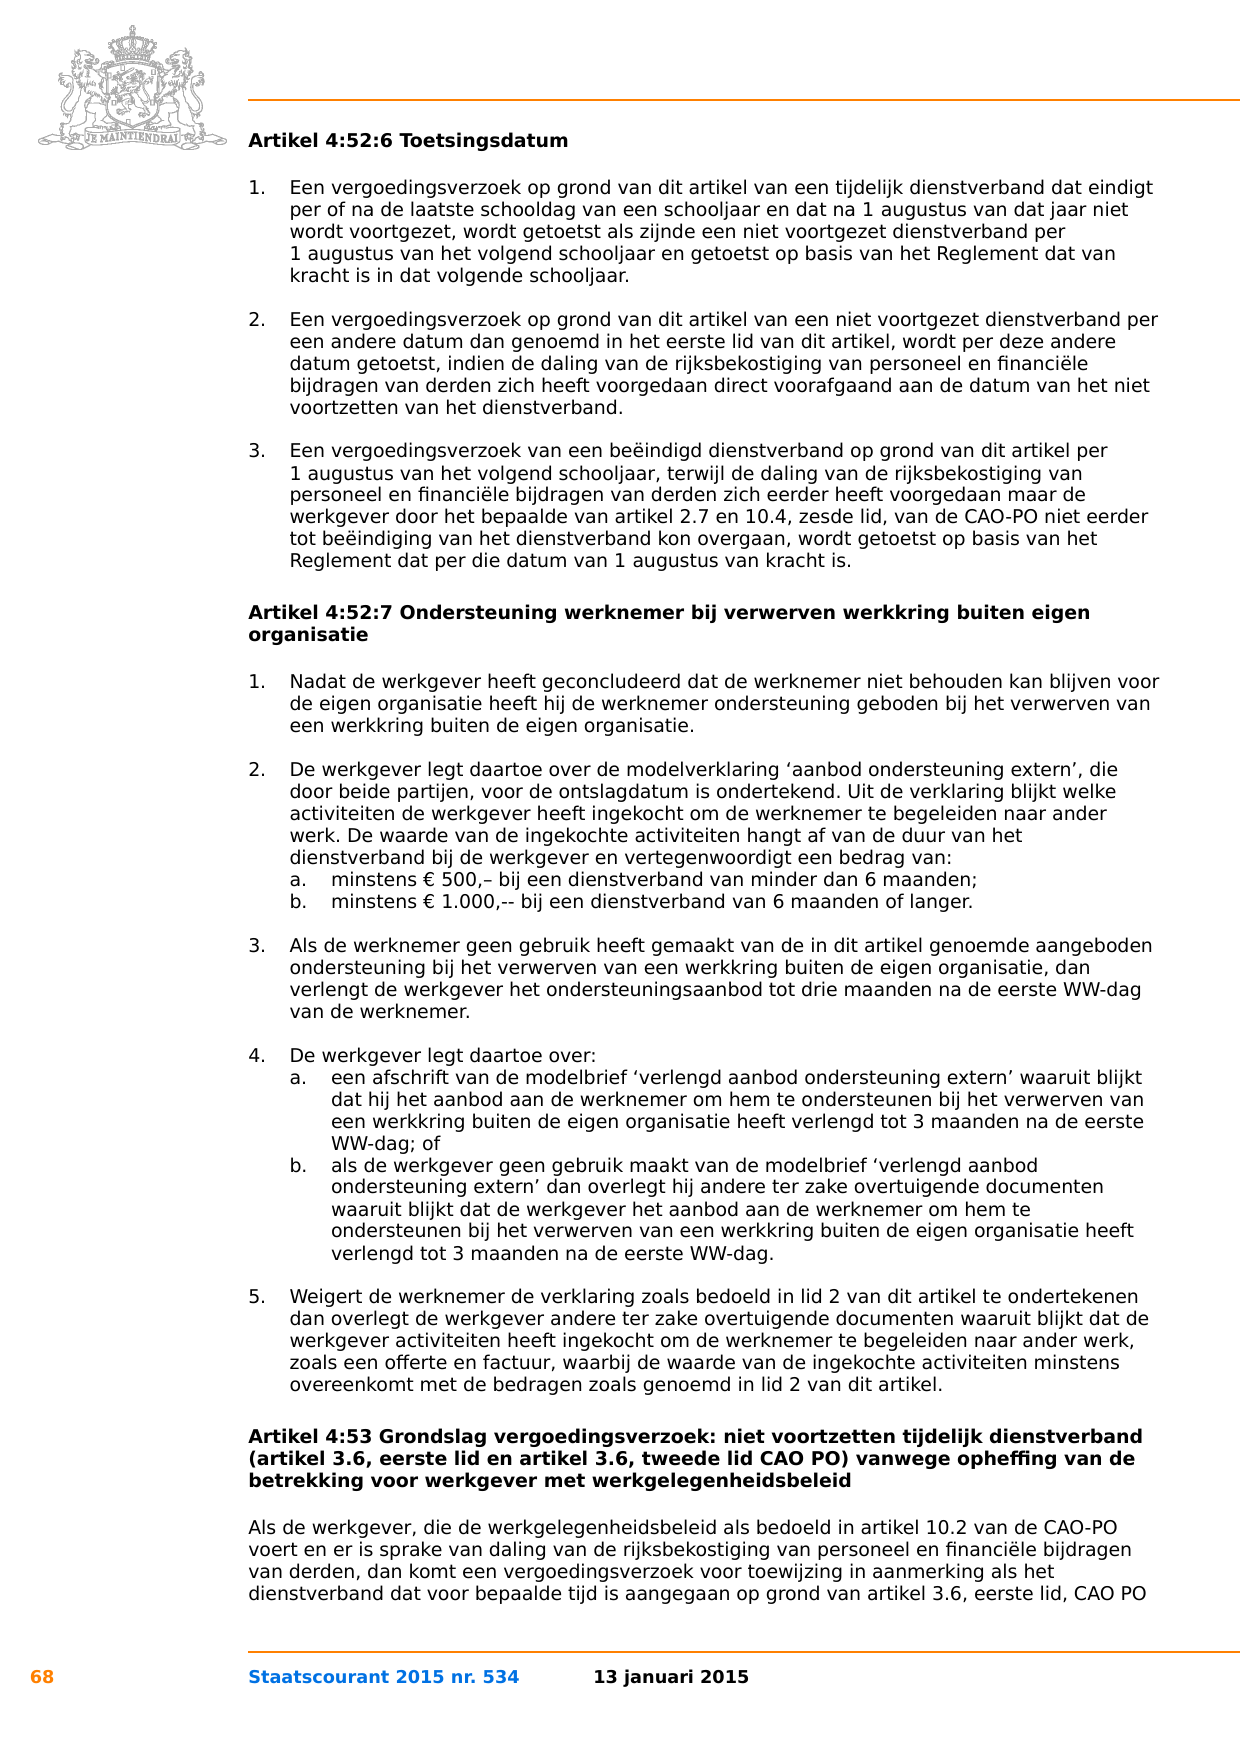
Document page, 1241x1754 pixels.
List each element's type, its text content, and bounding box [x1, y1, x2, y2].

text a. minstens € 500,– bij een dienstverband van minder dan 6 maanden; [289, 869, 1163, 891]
text 2. Een vergoedingsverzoek op grond van dit artikel van een niet voortgezet dienstverband per een andere datum dan genoemd in het eerste lid van dit artikel, wordt per deze andere datum getoetst, indien de daling van de rijksbekostiging van personeel en financiële bijdragen van derden zich heeft voorgedaan direct voorafgaand aan de datum van het niet voortzetten van het dienstverband. [248, 309, 1163, 418]
text a. een afschrift van de modelbrief ‘verlengd aanbod ondersteuning extern’ waaruit blijkt dat hij het aanbod aan de werknemer om hem te ondersteunen bij het verwerven van een werkkring buiten de eigen organisatie heeft verlengd tot 3 maanden na de eerste WW-dag; of [289, 1067, 1163, 1154]
text 1. Een vergoedingsverzoek op grond van dit artikel van een tijdelijk dienstverband dat eindigt per of na de laatste schooldag van een schooljaar en dat na 1 augustus van dat jaar niet wordt voortgezet, wordt getoetst als zijnde een niet voortgezet dienstverband per 1 augustus van het volgend schooljaar en getoetst op basis van het Reglement dat van kracht is in dat volgende schooljaar. [248, 177, 1163, 287]
text 5. Weigert de werknemer de verklaring zoals bedoeld in lid 2 van dit artikel te ondertekenen dan overlegt de werkgever andere ter zake overtuigende documenten waaruit blijkt dat de werkgever activiteiten heeft ingekocht om de werknemer te begeleiden naar ander werk, zoals een offerte en factuur, waarbij de waarde van de ingekochte activiteiten minstens overeenkomt met de bedragen zoals genoemd in lid 2 van dit artikel. [248, 1286, 1163, 1396]
subtitle Artikel 4:52:6 Toetsingsdatum [248, 130, 1163, 152]
text 3. Als de werknemer geen gebruik heeft gemaakt van de in dit artikel genoemde aangeboden ondersteuning bij het verwerven van een werkkring buiten de eigen organisatie, dan verlengt de werkgever het ondersteuningsaanbod tot drie maanden na de eerste WW-dag van de werknemer. [248, 935, 1163, 1023]
picture [38, 25, 227, 150]
text 4. De werkgever legt daartoe over: [248, 1044, 1163, 1067]
text 1. Nadat de werkgever heeft geconcludeerd dat de werknemer niet behouden kan blijven voor de eigen organisatie heeft hij de werknemer ondersteuning geboden bij het verwerven van een werkkring buiten de eigen organisatie. [248, 671, 1163, 737]
subtitle Artikel 4:53 Grondslag vergoedingsverzoek: niet voortzetten tijdelijk dienstverband (artikel 3.6, eerste lid en artikel 3.6, tweede lid CAO PO) vanwege opheffing van de betrekking voor werkgever met werkgelegenheidsbeleid [248, 1426, 1163, 1492]
subtitle Artikel 4:52:7 Ondersteuning werknemer bij verwerven werkkring buiten eigen organisatie [248, 602, 1163, 646]
text Als de werkgever, die de werkgelegenheidsbeleid als bedoeld in artikel 10.2 van de CAO-PO voert en er is sprake van daling van de rijksbekostiging van personeel en financiële bijdragen van derden, dan komt een vergoedingsverzoek voor toewijzing in aanmerking als het dienstverband dat voor bepaalde tijd is aangegaan op grond van artikel 3.6, eerste lid, CAO PO [248, 1517, 1163, 1605]
text 2. De werkgever legt daartoe over de modelverklaring ‘aanbod ondersteuning extern’, die door beide partijen, voor de ontslagdatum is ondertekend. Uit de verklaring blijkt welke activiteiten de werkgever heeft ingekocht om de werknemer te begeleiden naar ander werk. De waarde van de ingekochte activiteiten hangt af van de duur van het dienstverband bij de werkgever en vertegenwoordigt een bedrag van: [248, 759, 1163, 869]
text b. minstens € 1.000,-- bij een dienstverband van 6 maanden of langer. [289, 891, 1163, 913]
text 3. Een vergoedingsverzoek van een beëindigd dienstverband op grond van dit artikel per 1 augustus van het volgend schooljaar, terwijl de daling van de rijksbekostiging van personeel en financiële bijdragen van derden zich eerder heeft voorgedaan maar de werkgever door het bepaalde van artikel 2.7 en 10.4, zesde lid, van de CAO-PO niet eerder tot beëindiging van het dienstverband kon overgaan, wordt getoetst op basis van het Reglement dat per die datum van 1 augustus van kracht is. [248, 440, 1163, 572]
text b. als de werkgever geen gebruik maakt van de modelbrief ‘verlengd aanbod ondersteuning extern’ dan overlegt hij andere ter zake overtuigende documenten waaruit blijkt dat de werkgever het aanbod aan de werknemer om hem te ondersteunen bij het verwerven van een werkkring buiten de eigen organisatie heeft verlengd tot 3 maanden na de eerste WW-dag. [289, 1154, 1163, 1264]
